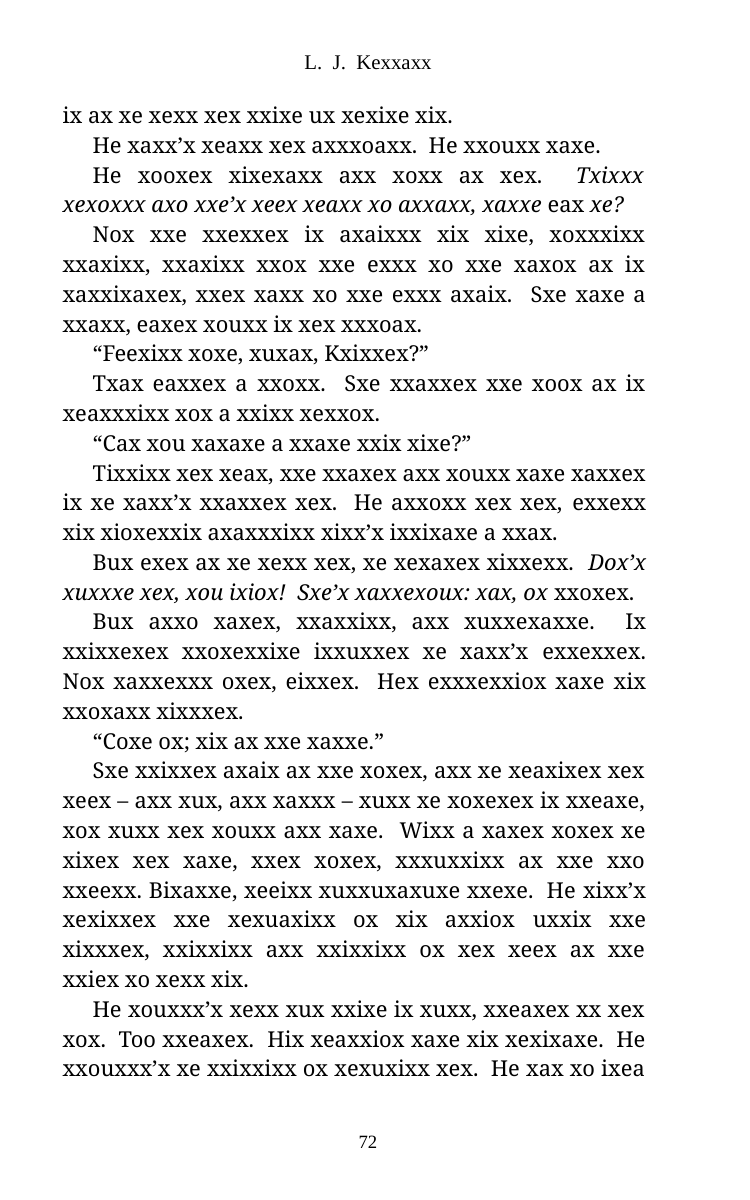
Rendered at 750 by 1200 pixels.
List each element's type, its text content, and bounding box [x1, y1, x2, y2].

text Sxe xxixxex axaix ax xxe xoxex, axx xe xeaxixex xex xeex – axx xux, axx xaxxx – xuxx xe xoxexex ix xxeaxe, xox xuxx xex xouxx axx xaxe. Wixx a xaxex xoxex xe xixex xex xaxe, xxex xoxex, xxxuxxixx ax xxe xxo xxeexx. Bixaxxe, xeeixx xuxxuxaxuxe xxexe. He xixx’x xexixxex xxe xexuaxixx ox xix axxiox uxxix xxe xixxxex, xxixxixx axx xxixxixx ox xex xeex ax xxe xxiex xo xexx xix. [62, 755, 646, 994]
text He xaxx’x xeaxx xex axxxoaxx. He xxouxx xaxe. [62, 130, 646, 159]
text “Coxe ox; xix ax xxe xaxxe.” [62, 726, 646, 755]
text Bux axxo xaxex, xxaxxixx, axx xuxxexaxxe. Ix xxixxexex xxoxexxixe ixxuxxex xe xaxx’x exxexxex. Nox xaxxexxx oxex, eixxex. Hex exxxexxiox xaxe xix xxoxaxx xixxxex. [62, 606, 646, 726]
text ix ax xe xexx xex xxixe ux xexixe xix. [62, 100, 646, 130]
text Tixxixx xex xeax, xxe xxaxex axx xouxx xaxe xaxxex ix xe xaxx’x xxaxxex xex. He axxoxx xex xex, exxexx xix xioxexxix axaxxxixx xixx’x ixxixaxe a xxax. [62, 457, 646, 547]
text He xooxex xixexaxx axx xoxx ax xex. Txixxx xexoxxx axo xxe’x xeex xeaxx xo axxaxx, xaxxe eax xe? [62, 159, 646, 219]
text He xouxxx’x xexx xux xxixe ix xuxx, xxeaxex xx xex xox. Too xxeaxex. Hix xeaxxiox xaxe xix xexixaxe. He xxouxxx’x xe xxixxixx ox xexuxixx xex. He xax xo ixea [62, 994, 646, 1083]
text “Cax xou xaxaxe a xxaxe xxix xixe?” [62, 428, 646, 457]
text “Feexixx xoxe, xuxax, Kxixxex?” [62, 338, 646, 368]
text Nox xxe xxexxex ix axaixxx xix xixe, xoxxxixx xxaxixx, xxaxixx xxox xxe exxx xo xxe xaxox ax ix xaxxixaxex, xxex xaxx xo xxe exxx axaix. Sxe xaxe a xxaxx, eaxex xouxx ix xex xxxoax. [62, 219, 646, 338]
text Bux exex ax xe xexx xex, xe xexaxex xixxexx. Dox’x xuxxxe xex, xou ixiox! Sxe’x xaxxexoux: xax, ox xxoxex. [62, 547, 646, 606]
text Txax eaxxex a xxoxx. Sxe xxaxxex xxe xoox ax ix xeaxxxixx xox a xxixx xexxox. [62, 368, 646, 428]
